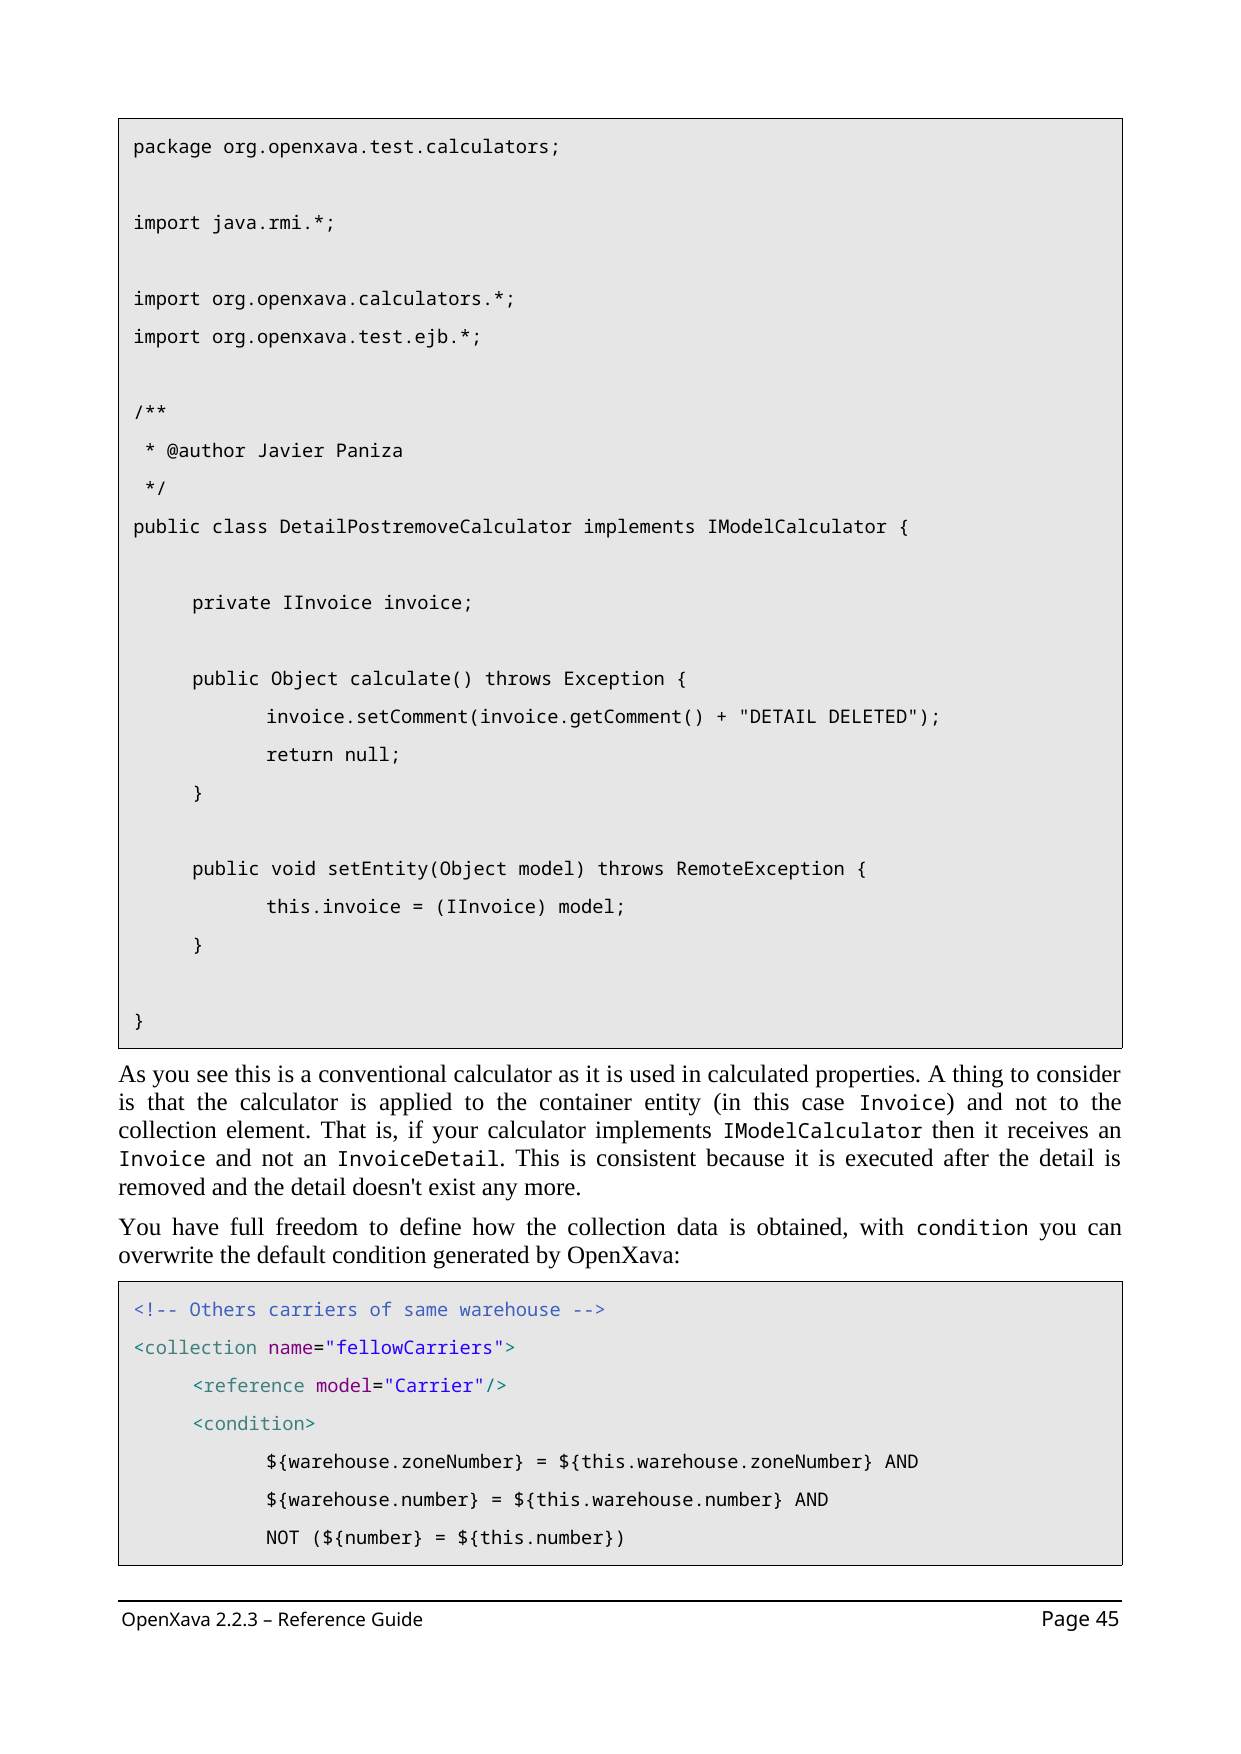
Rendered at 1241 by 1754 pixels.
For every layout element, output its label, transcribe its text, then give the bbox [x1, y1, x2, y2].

text public Object calculate() throws Exception { [119, 650, 1122, 688]
text } [119, 764, 1122, 802]
text * @author Javier Paniza [119, 422, 1122, 460]
text <condition> [119, 1396, 1122, 1433]
text } [119, 917, 1122, 954]
text import org.openxava.calculators.*; [119, 270, 1122, 308]
text invoice.setComment(invoice.getComment() + "DETAIL DELETED"); [119, 688, 1122, 726]
text */ [119, 460, 1122, 498]
text import java.rmi.*; [119, 194, 1122, 232]
text As you see this is a conventional calculator as it is used in calculated properties. A thing to consider is that the calculator is applied to the container entity (in this case Invoice) and not to the collection element. That is, if your calculator implements IModelCalculator then it receives an Invoice and not an InvoiceDetail. This is consistent because it is executed after the detail is removed and the detail doesn't exist any more. [118, 1060, 1122, 1201]
text /** [119, 384, 1122, 422]
text package org.openxava.test.calculators; [119, 119, 1122, 156]
text this.invoice = (IInvoice) model; [119, 878, 1122, 917]
text You have full freedom to define how the collection data is obtained, with condition you can overwrite the default condition generated by OpenXava: [118, 1213, 1122, 1269]
text ${warehouse.number} = ${this.warehouse.number} AND [119, 1472, 1122, 1509]
text } [119, 993, 1122, 1048]
text NOT (${number} = ${this.number}) [119, 1509, 1122, 1565]
text <reference model="Carrier"/> [119, 1357, 1122, 1396]
text <collection name="fellowCarriers"> [119, 1319, 1122, 1357]
text ${warehouse.zoneNumber} = ${this.warehouse.zoneNumber} AND [119, 1433, 1122, 1472]
text import org.openxava.test.ejb.*; [119, 308, 1122, 346]
text return null; [119, 726, 1122, 764]
text public void setEntity(Object model) throws RemoteException { [119, 841, 1122, 878]
text private IInvoice invoice; [119, 574, 1122, 612]
text <!-- Others carriers of same warehouse --> [119, 1282, 1122, 1319]
text public class DetailPostremoveCalculator implements IModelCalculator { [119, 498, 1122, 536]
